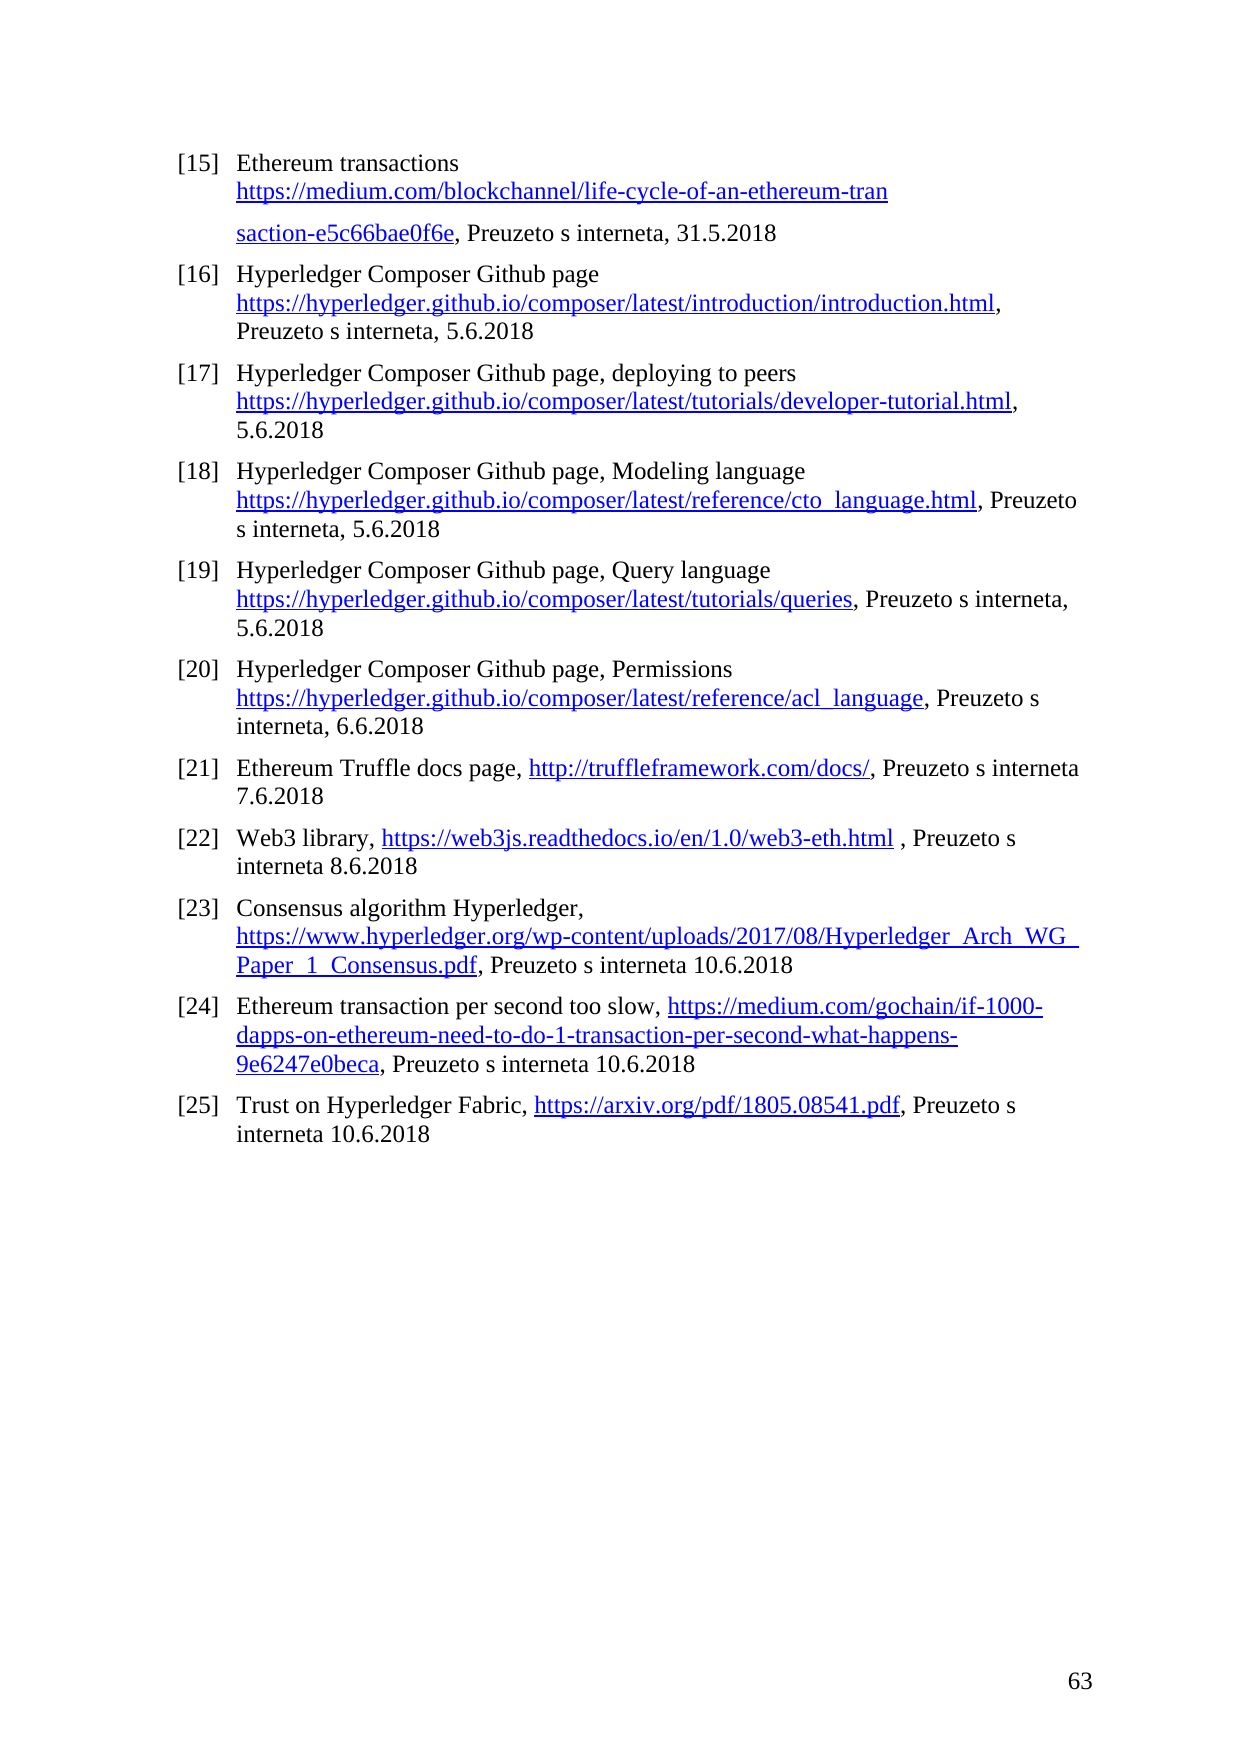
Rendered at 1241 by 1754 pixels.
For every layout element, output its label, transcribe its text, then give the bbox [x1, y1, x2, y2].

list Ethereum transaction per second too slow, https://medium.com/gochain/if-1000-dapps-on-ethereum-need-to-do-1-transaction-per-second-what-happens-9e6247e0beca, Preuzeto s interneta 10.6.2018 [177, 991, 1092, 1078]
list Ethereum Truffle docs page, http://truffleframework.com/docs/, Preuzeto s interneta 7.6.2018 [177, 753, 1092, 810]
list Ethereum transactions https://medium.com/blockchannel/life-cycle-of-an-ethereum-tran [177, 148, 1092, 205]
list Hyperledger Composer Github page https://hyperledger.github.io/composer/latest/introduction/introduction.html, Preuzeto s interneta, 5.6.2018 [177, 259, 1092, 345]
list Trust on Hyperledger Fabric, https://arxiv.org/pdf/1805.08541.pdf, Preuzeto s interneta 10.6.2018 [177, 1090, 1092, 1148]
list Hyperledger Composer Github page, Query language https://hyperledger.github.io/composer/latest/tutorials/queries, Preuzeto s interneta, 5.6.2018 [177, 555, 1092, 641]
list saction-e5c66bae0f6e, Preuzeto s interneta, 31.5.2018 [177, 218, 1092, 246]
list Hyperledger Composer Github page, Permissions https://hyperledger.github.io/composer/latest/reference/acl_language, Preuzeto s interneta, 6.6.2018 [177, 654, 1092, 740]
list Hyperledger Composer Github page, Modeling language https://hyperledger.github.io/composer/latest/reference/cto_language.html, Preuzeto s interneta, 5.6.2018 [177, 456, 1092, 543]
list Web3 library, https://web3js.readthedocs.io/en/1.0/web3-eth.html , Preuzeto s interneta 8.6.2018 [177, 823, 1092, 880]
list Consensus algorithm Hyperledger, https://www.hyperledger.org/wp-content/uploads/2017/08/Hyperledger_Arch_WG_Paper_1_Consensus.pdf, Preuzeto s interneta 10.6.2018 [177, 893, 1092, 979]
list Hyperledger Composer Github page, deploying to peers https://hyperledger.github.io/composer/latest/tutorials/developer-tutorial.html, 5.6.2018 [177, 358, 1092, 444]
